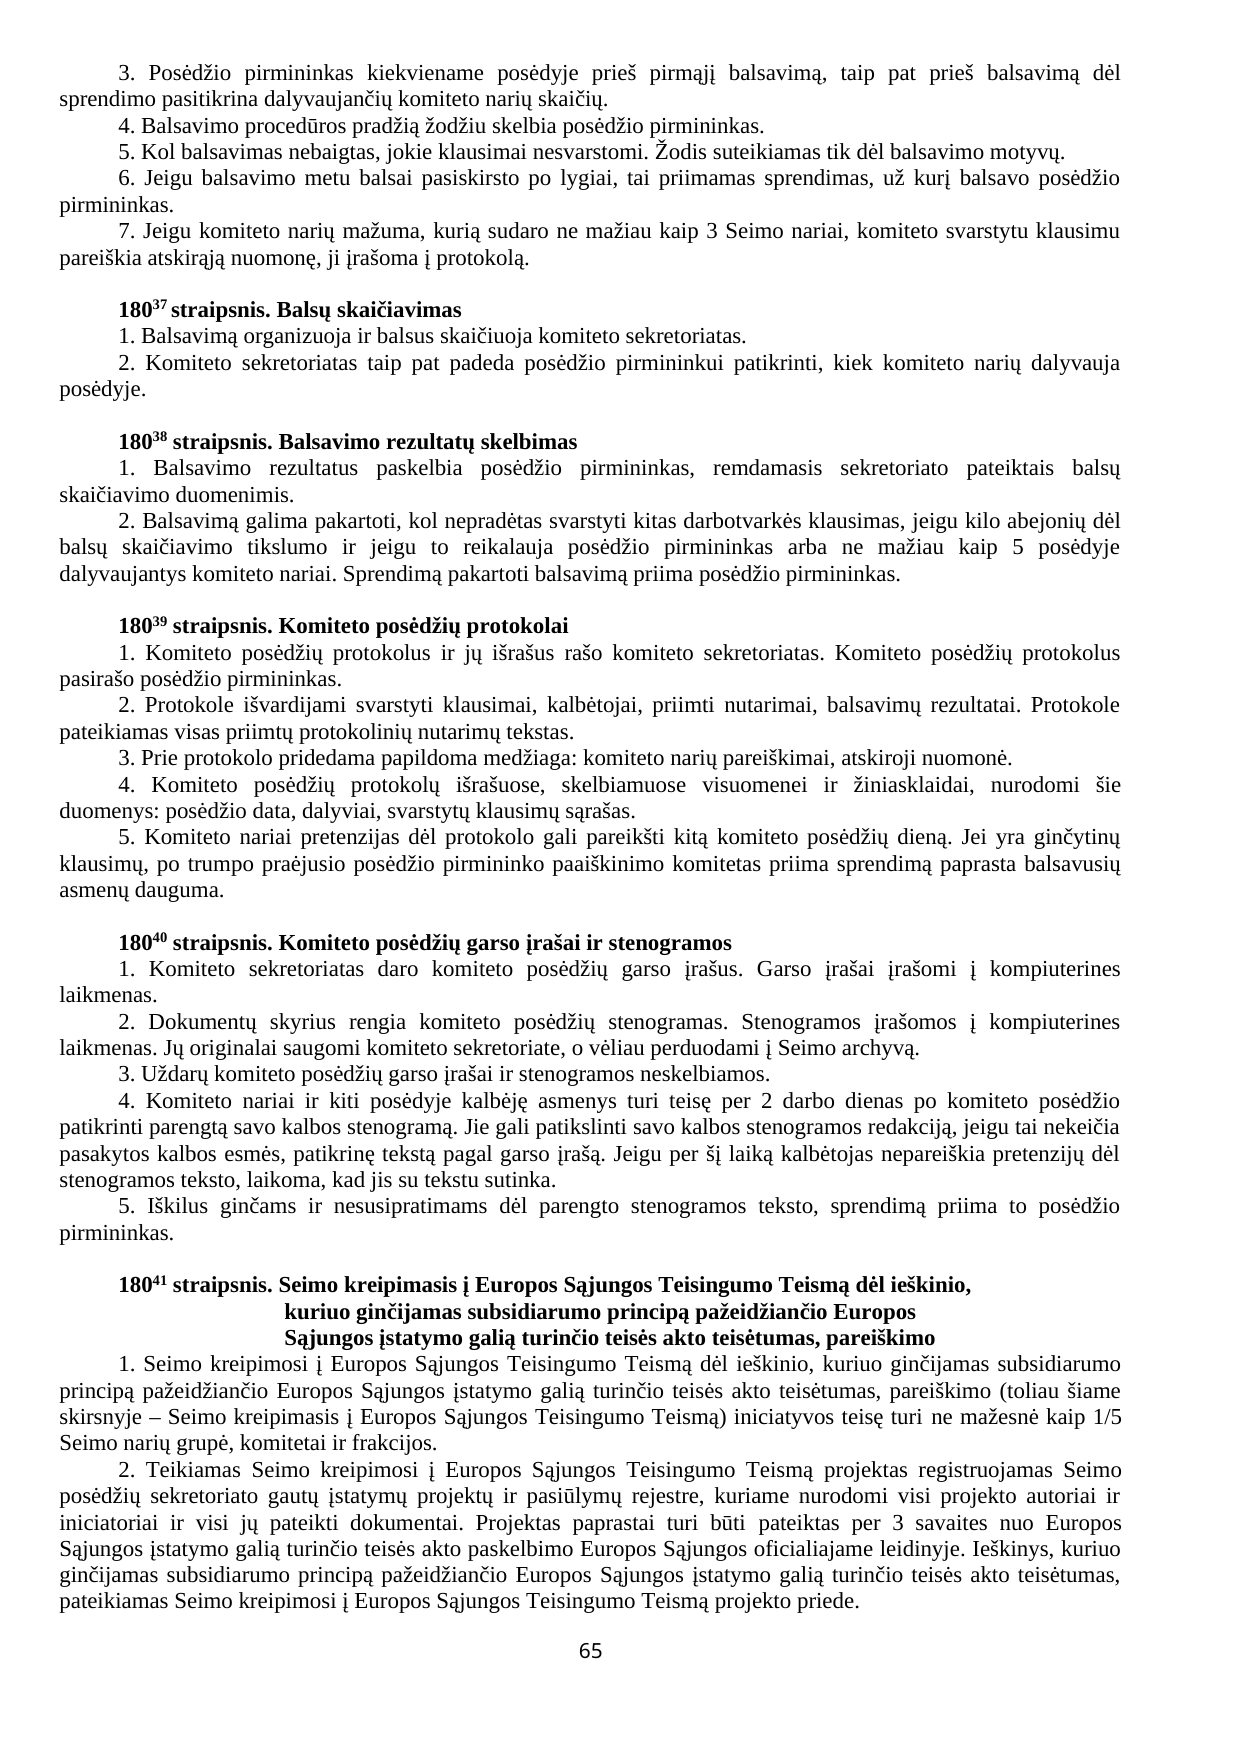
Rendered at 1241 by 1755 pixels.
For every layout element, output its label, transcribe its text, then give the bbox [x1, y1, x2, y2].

text 3. Prie protokolo pridedama papildoma medžiaga: komiteto narių pareiškimai, atskiroji nuomonė. [59, 744, 1122, 771]
text 1. Balsavimo rezultatus paskelbia posėdžio pirmininkas, remdamasis sekretoriato pateiktais balsų skaičiavimo duomenimis. [59, 454, 1122, 507]
text 1. Seimo kreipimosi į Europos Sąjungos Teisingumo Teismą dėl ieškinio, kuriuo ginčijamas subsidiarumo principą pažeidžiančio Europos Sąjungos įstatymo galią turinčio teisės akto teisėtumas, pareiškimo (toliau šiame skirsnyje – Seimo kreipimasis į Europos Sąjungos Teisingumo Teismą) iniciatyvos teisę turi ne mažesnė kaip 1/5 Seimo narių grupė, komitetai ir frakcijos. [59, 1350, 1122, 1456]
text 3. Posėdžio pirmininkas kiekviename posėdyje prieš pirmąjį balsavimą, taip pat prieš balsavimą dėl sprendimo pasitikrina dalyvaujančių komiteto narių skaičių. [59, 59, 1122, 112]
text 2. Komiteto sekretoriatas taip pat padeda posėdžio pirmininkui patikrinti, kiek komiteto narių dalyvauja posėdyje. [59, 349, 1122, 402]
text 4. Komiteto nariai ir kiti posėdyje kalbėję asmenys turi teisę per 2 darbo dienas po komiteto posėdžio patikrinti parengtą savo kalbos stenogramą. Jie gali patikslinti savo kalbos stenogramos redakciją, jeigu tai nekeičia pasakytos kalbos esmės, patikrinę tekstą pagal garso įrašą. Jeigu per šį laiką kalbėtojas nepareiškia pretenzijų dėl stenogramos teksto, laikoma, kad jis su tekstu sutinka. [59, 1087, 1122, 1192]
text 4. Komiteto posėdžių protokolų išrašuose, skelbiamuose visuomenei ir žiniasklaidai, nurodomi šie duomenys: posėdžio data, dalyviai, svarstytų klausimų sąrašas. [59, 771, 1122, 823]
text 5. Kol balsavimas nebaigtas, jokie klausimai nesvarstomi. Žodis suteikiamas tik dėl balsavimo motyvų. [59, 138, 1122, 164]
text 1. Komiteto sekretoriatas daro komiteto posėdžių garso įrašus. Garso įrašai įrašomi į kompiuterines laikmenas. [59, 955, 1122, 1008]
text 2. Teikiamas Seimo kreipimosi į Europos Sąjungos Teisingumo Teismą projektas registruojamas Seimo posėdžių sekretoriato gautų įstatymų projektų ir pasiūlymų rejestre, kuriame nurodomi visi projekto autoriai ir iniciatoriai ir visi jų pateikti dokumentai. Projektas paprastai turi būti pateiktas per 3 savaites nuo Europos Sąjungos įstatymo galią turinčio teisės akto paskelbimo Europos Sąjungos oficialiajame leidinyje. Ieškinys, kuriuo ginčijamas subsidiarumo principą pažeidžiančio Europos Sąjungos įstatymo galią turinčio teisės akto teisėtumas, pateikiamas Seimo kreipimosi į Europos Sąjungos Teisingumo Teismą projekto priede. [59, 1456, 1122, 1614]
text 5. Iškilus ginčams ir nesusipratimams dėl parengto stenogramos teksto, sprendimą priima to posėdžio pirmininkas. [59, 1192, 1122, 1245]
text 5. Komiteto nariai pretenzijas dėl protokolo gali pareikšti kitą komiteto posėdžių dieną. Jei yra ginčytinų klausimų, po trumpo praėjusio posėdžio pirmininko paaiškinimo komitetas priima sprendimą paprasta balsavusių asmenų dauguma. [59, 823, 1122, 902]
text Sąjungos įstatymo galią turinčio teisės akto teisėtumas, pareiškimo [59, 1324, 1122, 1350]
text 18040 straipsnis. Komiteto posėdžių garso įrašai ir stenogramos [59, 929, 1122, 955]
text 18041 straipsnis. Seimo kreipimasis į Europos Sąjungos Teisingumo Teismą dėl ieškinio, [59, 1271, 1122, 1298]
text 2. Protokole išvardijami svarstyti klausimai, kalbėtojai, priimti nutarimai, balsavimų rezultatai. Protokole pateikiamas visas priimtų protokolinių nutarimų tekstas. [59, 692, 1122, 744]
text 1. Balsavimą organizuoja ir balsus skaičiuoja komiteto sekretoriatas. [59, 323, 1122, 349]
text 18039 straipsnis. Komiteto posėdžių protokolai [59, 612, 1122, 639]
text 1. Komiteto posėdžių protokolus ir jų išrašus rašo komiteto sekretoriatas. Komiteto posėdžių protokolus pasirašo posėdžio pirmininkas. [59, 639, 1122, 692]
text 2. Balsavimą galima pakartoti, kol nepradėtas svarstyti kitas darbotvarkės klausimas, jeigu kilo abejonių dėl balsų skaičiavimo tikslumo ir jeigu to reikalauja posėdžio pirmininkas arba ne mažiau kaip 5 posėdyje dalyvaujantys komiteto nariai. Sprendimą pakartoti balsavimą priima posėdžio pirmininkas. [59, 507, 1122, 586]
text kuriuo ginčijamas subsidiarumo principą pažeidžiančio Europos [59, 1298, 1122, 1324]
text 18037 straipsnis. Balsų skaičiavimas [59, 296, 1122, 323]
text 18038 straipsnis. Balsavimo rezultatų skelbimas [59, 428, 1122, 454]
text 6. Jeigu balsavimo metu balsai pasiskirsto po lygiai, tai priimamas sprendimas, už kurį balsavo posėdžio pirmininkas. [59, 164, 1122, 217]
text 7. Jeigu komiteto narių mažuma, kurią sudaro ne mažiau kaip 3 Seimo nariai, komiteto svarstytu klausimu pareiškia atskirąją nuomonę, ji įrašoma į protokolą. [59, 217, 1122, 270]
text 4. Balsavimo procedūros pradžią žodžiu skelbia posėdžio pirmininkas. [59, 112, 1122, 138]
text 3. Uždarų komiteto posėdžių garso įrašai ir stenogramos neskelbiamos. [59, 1061, 1122, 1087]
text 2. Dokumentų skyrius rengia komiteto posėdžių stenogramas. Stenogramos įrašomos į kompiuterines laikmenas. Jų originalai saugomi komiteto sekretoriate, o vėliau perduodami į Seimo archyvą. [59, 1008, 1122, 1061]
